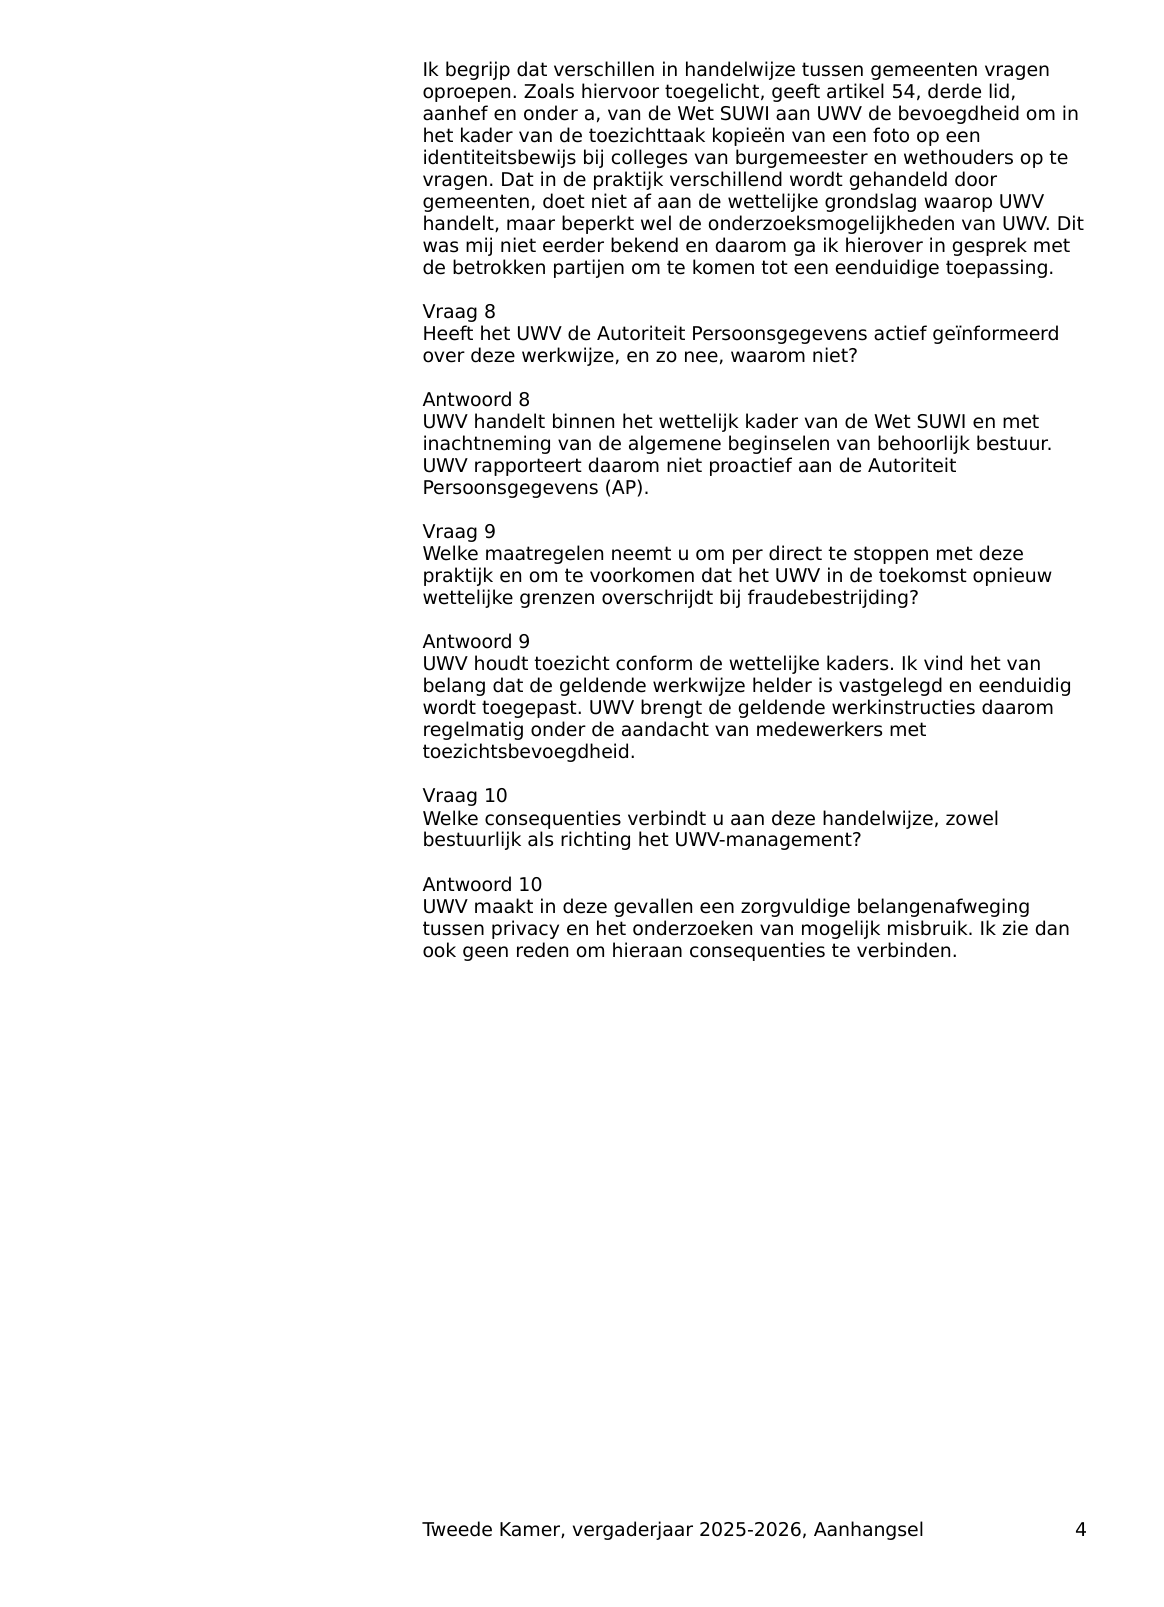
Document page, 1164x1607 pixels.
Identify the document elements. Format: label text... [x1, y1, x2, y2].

text Welke maatregelen neemt u om per direct te stoppen met deze praktijk en om te voorkomen dat het UWV in de toekomst opnieuw wettelijke grenzen overschrijdt bij fraudebestrijding? [422, 543, 1087, 609]
text Vraag 9 [422, 521, 1087, 543]
text Antwoord 9 [422, 631, 1087, 653]
text UWV maakt in deze gevallen een zorgvuldige belangenafweging tussen privacy en het onderzoeken van mogelijk misbruik. Ik zie dan ook geen reden om hieraan consequenties te verbinden. [422, 896, 1087, 961]
text Vraag 10 [422, 785, 1087, 807]
text Heeft het UWV de Autoriteit Persoonsgegevens actief geïnformeerd over deze werkwijze, en zo nee, waarom niet? [422, 323, 1087, 367]
text Welke consequenties verbindt u aan deze handelwijze, zowel bestuurlijk als richting het UWV-management? [422, 807, 1087, 851]
text UWV houdt toezicht conform de wettelijke kaders. Ik vind het van belang dat de geldende werkwijze helder is vastgelegd en eenduidig wordt toegepast. UWV brengt de geldende werkinstructies daarom regelmatig onder de aandacht van medewerkers met toezichtsbevoegdheid. [422, 653, 1087, 763]
text UWV handelt binnen het wettelijk kader van de Wet SUWI en met inachtneming van de algemene beginselen van behoorlijk bestuur. UWV rapporteert daarom niet proactief aan de Autoriteit Persoonsgegevens (AP). [422, 411, 1087, 499]
text Antwoord 8 [422, 389, 1087, 411]
text Antwoord 10 [422, 873, 1087, 896]
text Vraag 8 [422, 301, 1087, 323]
text Ik begrijp dat verschillen in handelwijze tussen gemeenten vragen oproepen. Zoals hiervoor toegelicht, geeft artikel 54, derde lid, aanhef en onder a, van de Wet SUWI aan UWV de bevoegdheid om in het kader van de toezichttaak kopieën van een foto op een identiteitsbewijs bij colleges van burgemeester en wethouders op te vragen. Dat in de praktijk verschillend wordt gehandeld door gemeenten, doet niet af aan de wettelijke grondslag waarop UWV handelt, maar beperkt wel de onderzoeksmogelijkheden van UWV. Dit was mij niet eerder bekend en daarom ga ik hierover in gesprek met de betrokken partijen om te komen tot een eenduidige toepassing. [422, 59, 1087, 279]
